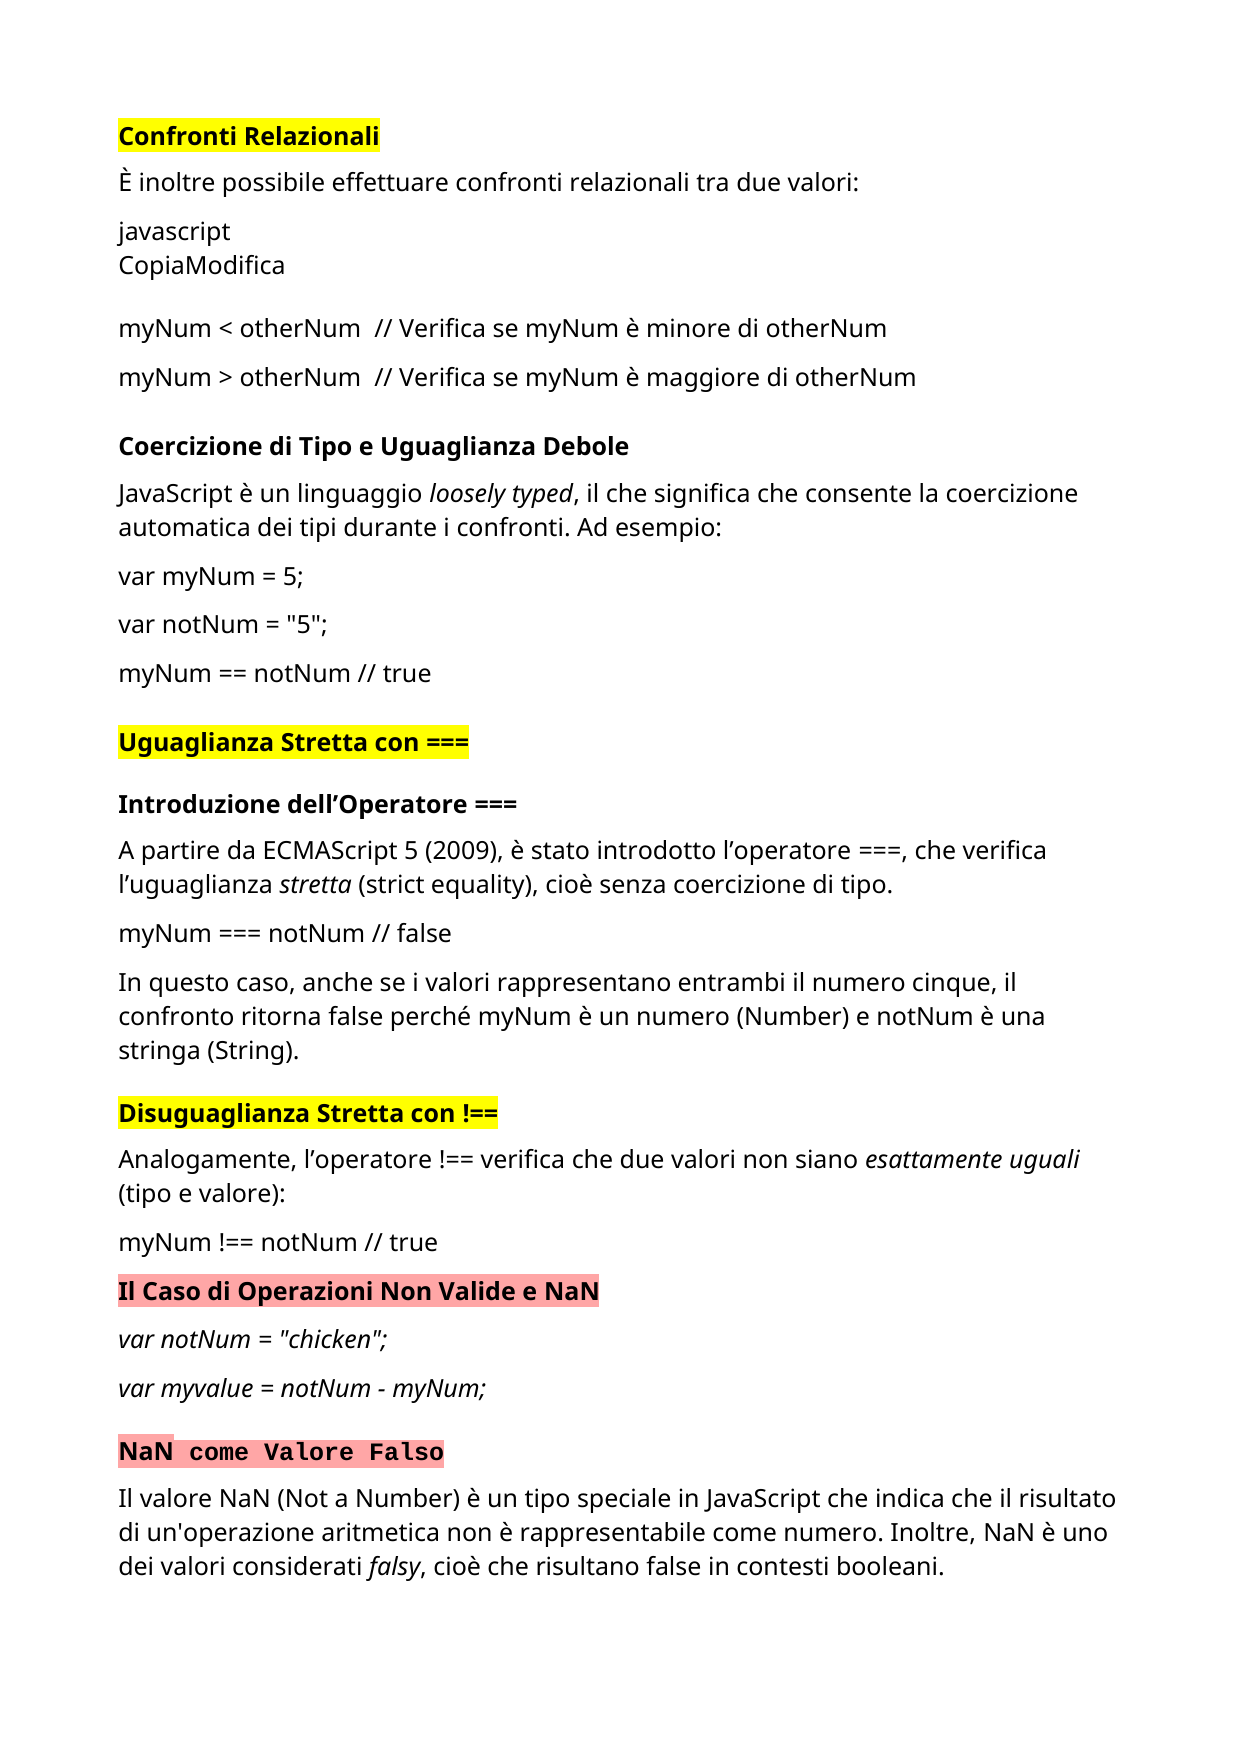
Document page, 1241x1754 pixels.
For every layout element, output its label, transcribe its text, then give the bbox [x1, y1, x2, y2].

text var notNum = "5"; [118, 607, 1122, 641]
subtitle Confronti Relazionali [118, 118, 1122, 152]
subtitle NaN come Valore Falso [118, 1434, 1122, 1468]
text myNum === notNum // false [118, 916, 1122, 949]
text javascript [118, 213, 1122, 247]
text Il Caso di Operazioni Non Valide e NaN [118, 1273, 1122, 1307]
text var myvalue = notNum - myNum; [118, 1371, 1122, 1405]
text CopiaModifica [118, 247, 1122, 281]
text myNum == notNum // true [118, 656, 1122, 690]
text myNum !== notNum // true [118, 1225, 1122, 1259]
text Il valore NaN (Not a Number) è un tipo speciale in JavaScript che indica che il risultato di un'operazione aritmetica non è rappresentabile come numero. Inoltre, NaN è uno dei valori considerati falsy, cioè che risultano false in contesti booleani. [118, 1481, 1122, 1583]
text var notNum = "chicken"; [118, 1322, 1122, 1356]
subtitle Uguaglianza Stretta con === [118, 725, 1122, 759]
text myNum < otherNum // Verifica se myNum è minore di otherNum [118, 311, 1122, 345]
subtitle Coercizione di Tipo e Uguaglianza Debole [118, 429, 1122, 463]
subtitle Introduzione dell’Operatore === [118, 786, 1122, 820]
subtitle Disuguaglianza Stretta con !== [118, 1096, 1122, 1129]
text A partire da ECMAScript 5 (2009), è stato introdotto l’operatore ===, che verifica l’uguaglianza stretta (strict equality), cioè senza coercizione di tipo. [118, 833, 1122, 901]
text Analogamente, l’operatore !== verifica che due valori non siano esattamente uguali (tipo e valore): [118, 1142, 1122, 1210]
text In questo caso, anche se i valori rappresentano entrambi il numero cinque, il confronto ritorna false perché myNum è un numero (Number) e notNum è una stringa (String). [118, 964, 1122, 1066]
text var myNum = 5; [118, 558, 1122, 592]
text JavaScript è un linguaggio loosely typed, il che significa che consente la coercizione automatica dei tipi durante i confronti. Ad esempio: [118, 476, 1122, 544]
text myNum > otherNum // Verifica se myNum è maggiore di otherNum [118, 359, 1122, 394]
text È inoltre possibile effettuare confronti relazionali tra due valori: [118, 165, 1122, 199]
